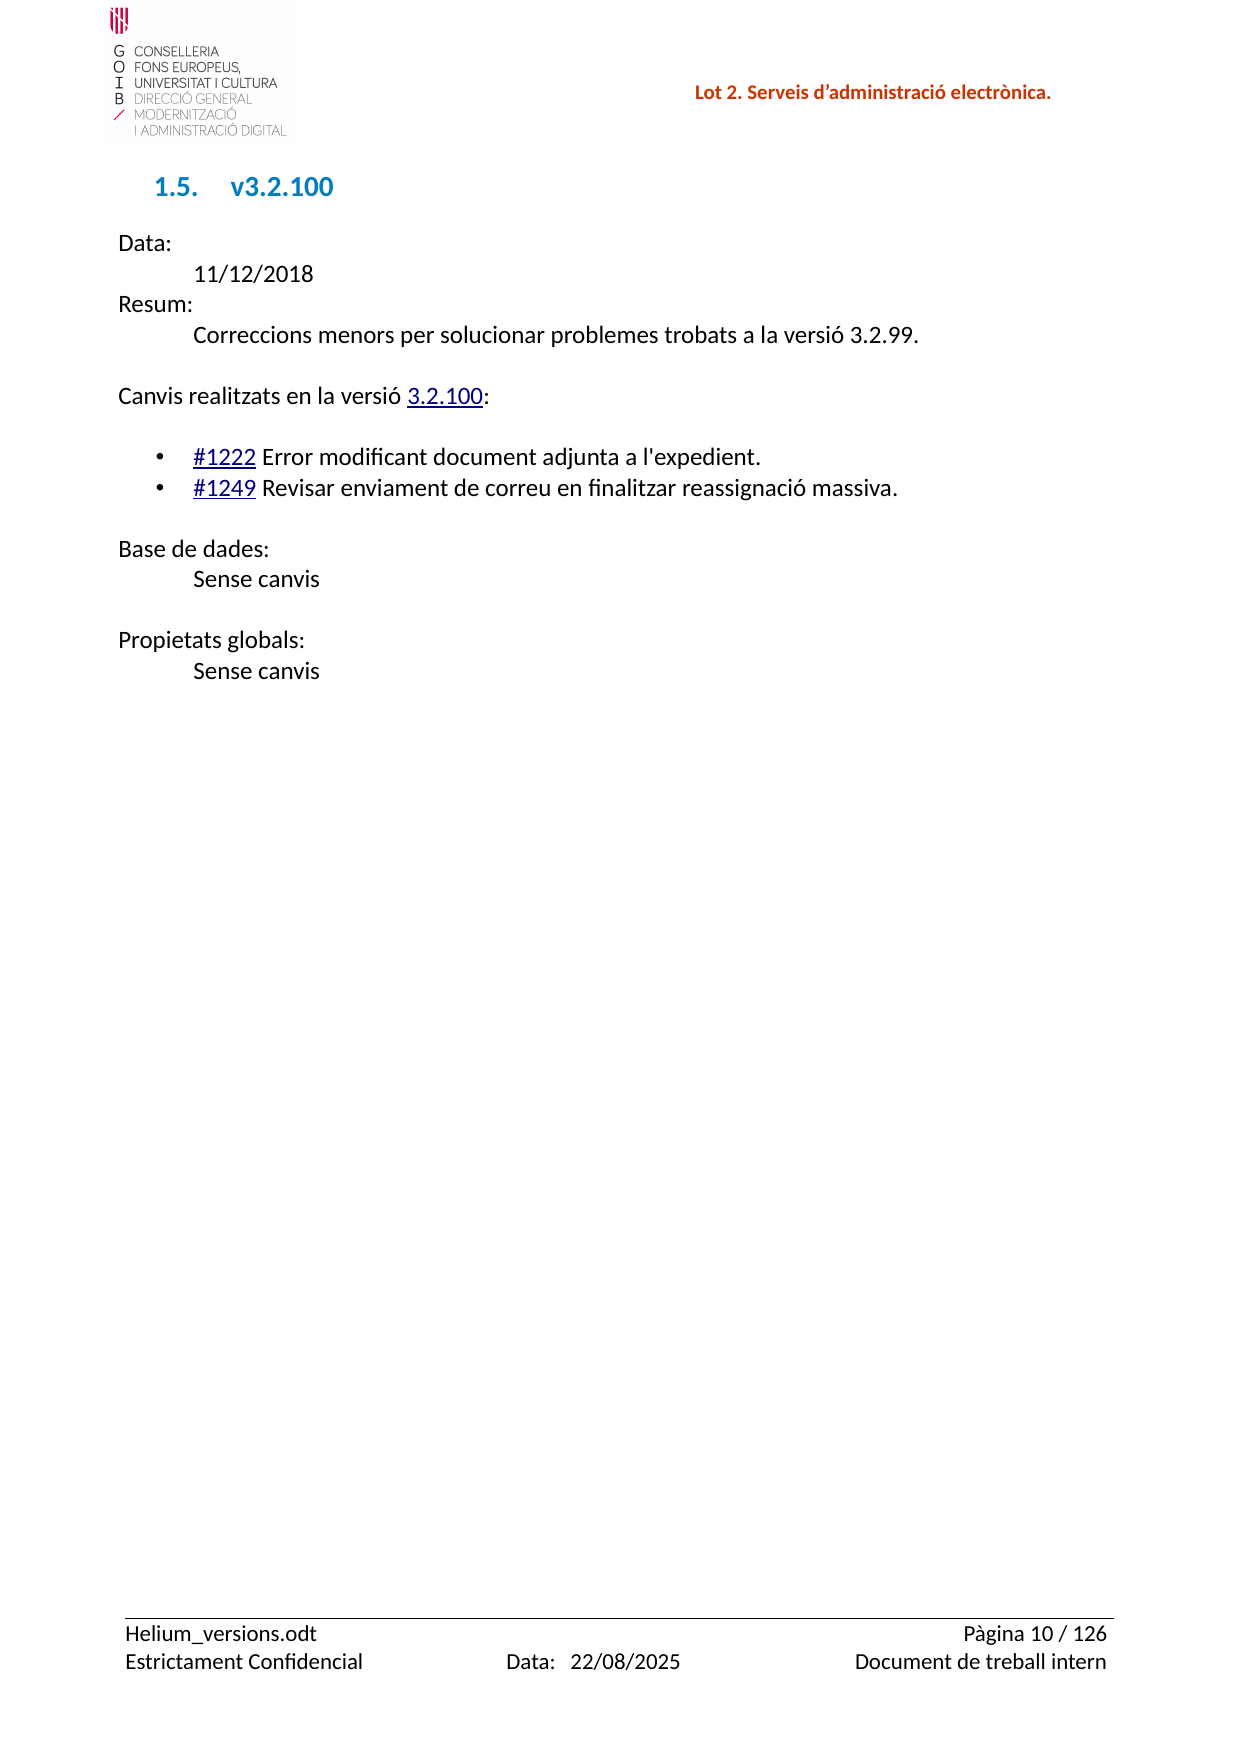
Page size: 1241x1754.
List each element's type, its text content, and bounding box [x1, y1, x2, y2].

text Data: [118, 228, 1122, 258]
picture [100, 0, 297, 144]
subtitle v3.2.100 [153, 168, 1122, 204]
text Propietats globals: [118, 624, 1122, 655]
text Sense canvis [118, 655, 1122, 685]
text Resum: [118, 289, 1122, 319]
text Correccions menors per solucionar problemes trobats a la versió 3.2.99. [118, 319, 1122, 350]
text 11/12/2018 [118, 258, 1122, 289]
text Canvis realitzats en la versió 3.2.100: [118, 380, 1122, 411]
list #1222 Error modificant document adjunta a l'expedient. [156, 441, 1122, 472]
list #1249 Revisar enviament de correu en finalitzar reassignació massiva. [156, 472, 1122, 502]
text Sense canvis [118, 563, 1122, 594]
text Base de dades: [118, 533, 1122, 563]
